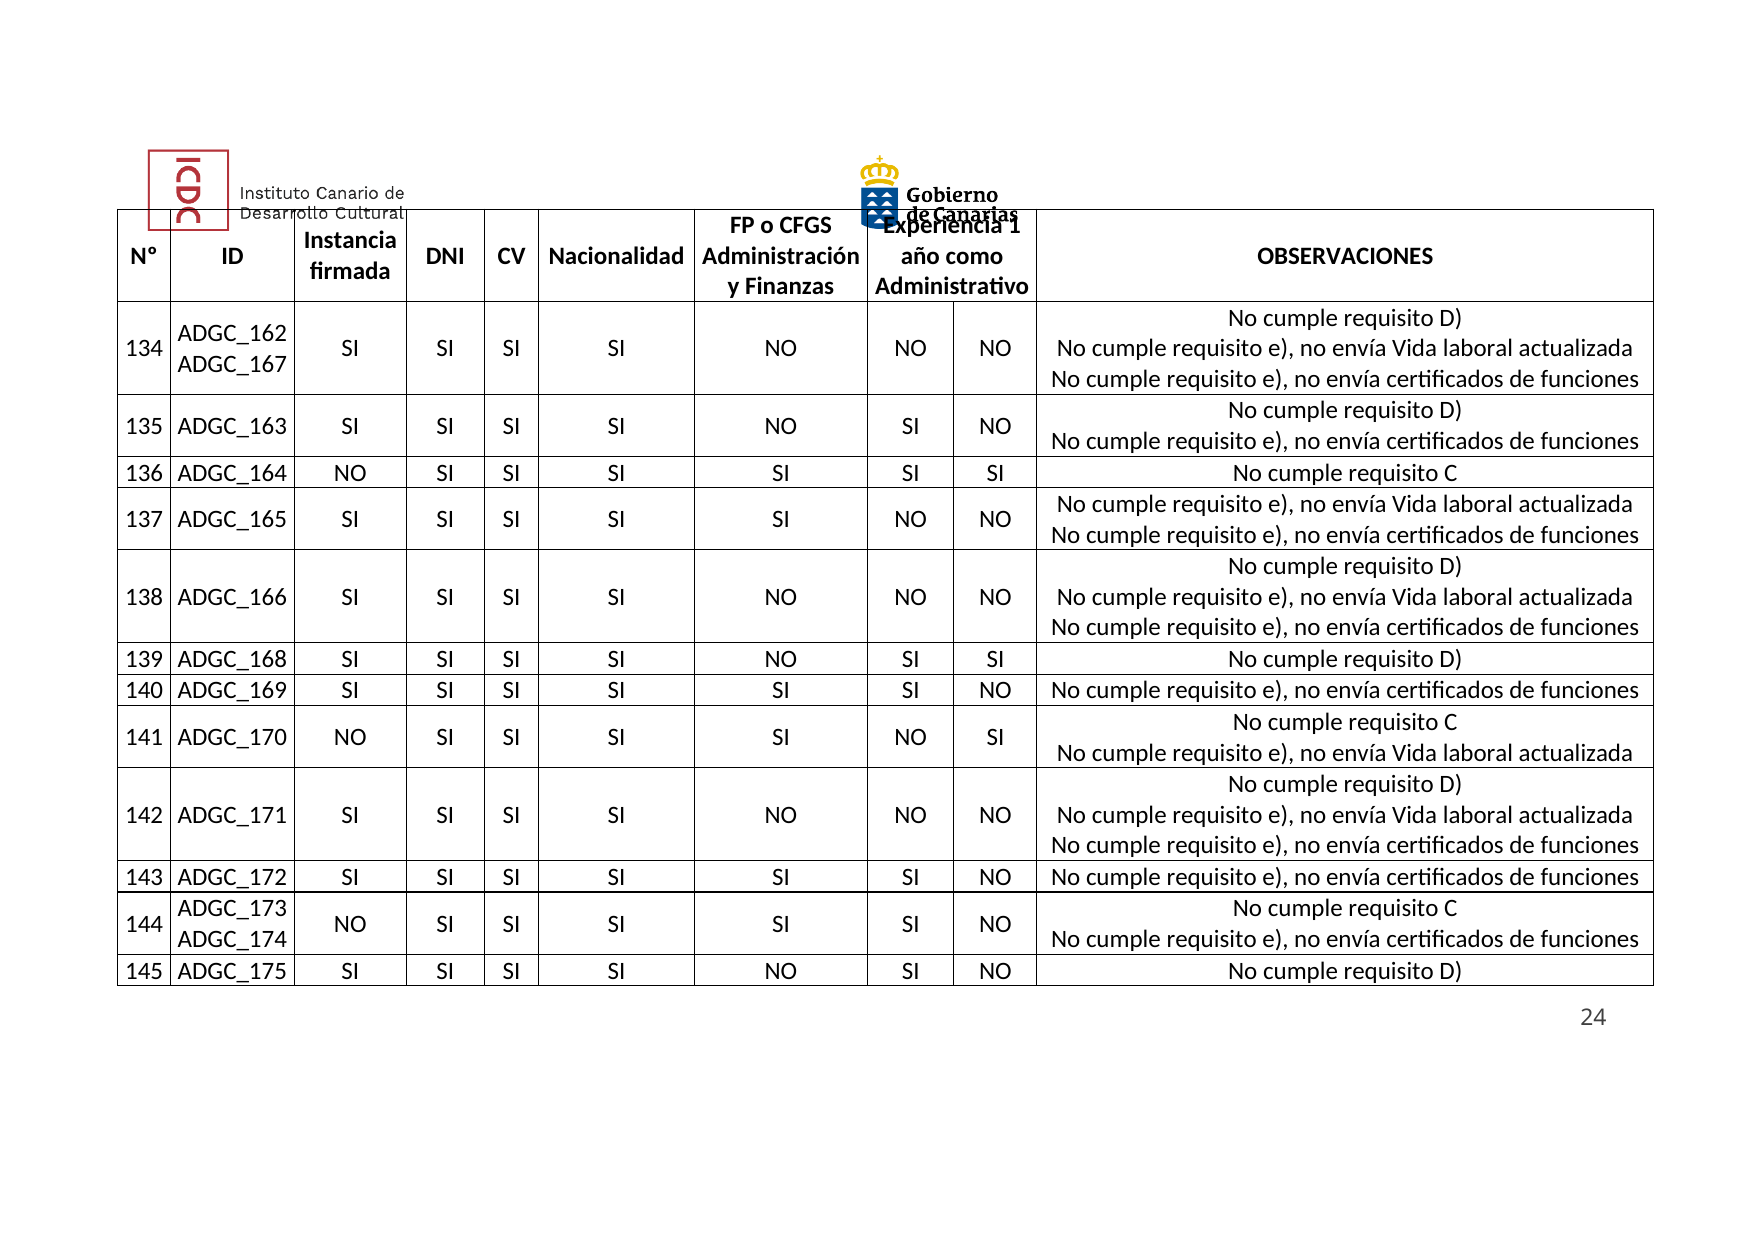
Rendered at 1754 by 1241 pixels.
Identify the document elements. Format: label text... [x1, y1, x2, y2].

table_cell 134 [118, 302, 170, 394]
table_cell SI [485, 643, 538, 673]
table_cell SI [407, 643, 484, 673]
table_cell SI [485, 550, 538, 642]
table_cell SI [407, 893, 484, 954]
table_cell No cumple requisito D) No cumple requisito e), no envía Vida laboral actualizada No cumple requisito e), no envía certificados de funciones [1037, 550, 1653, 642]
table_header OBSERVACIONES [1037, 210, 1653, 301]
table_cell NO [868, 550, 953, 642]
table_cell ADGC_163 [171, 395, 294, 456]
table_cell 137 [118, 488, 170, 549]
table_cell NO [695, 395, 867, 456]
table_cell 145 [118, 955, 170, 985]
table_cell SI [539, 457, 694, 487]
table_cell 138 [118, 550, 170, 642]
table_cell SI [407, 395, 484, 456]
table_cell ADGC_173 ADGC_174 [171, 893, 294, 954]
table_cell No cumple requisito C No cumple requisito e), no envía Vida laboral actualizada [1037, 706, 1653, 767]
table_cell SI [539, 550, 694, 642]
table_cell 143 [118, 861, 170, 891]
table_cell NO [695, 768, 867, 860]
table_cell SI [407, 675, 484, 705]
table_cell No cumple requisito C No cumple requisito e), no envía certificados de funciones [1037, 893, 1653, 954]
table_cell ADGC_170 [171, 706, 294, 767]
table_cell No cumple requisito e), no envía certificados de funciones [1037, 861, 1653, 891]
table_cell SI [485, 861, 538, 891]
table_cell NO [954, 550, 1036, 642]
table_cell SI [407, 488, 484, 549]
table_cell SI [539, 395, 694, 456]
table_header Nº [118, 210, 170, 301]
table_cell SI [539, 893, 694, 954]
table_cell SI [868, 395, 953, 456]
table_header Nacionalidad [539, 210, 694, 301]
table_cell SI [295, 768, 406, 860]
table_cell SI [485, 302, 538, 394]
table_cell SI [407, 550, 484, 642]
table_cell SI [407, 955, 484, 985]
table_cell SI [407, 706, 484, 767]
table_cell NO [695, 643, 867, 673]
table_cell SI [954, 457, 1036, 487]
table_cell ADGC_172 [171, 861, 294, 891]
table_cell SI [695, 861, 867, 891]
table_cell No cumple requisito C [1037, 457, 1653, 487]
table_cell SI [695, 457, 867, 487]
table_cell SI [695, 675, 867, 705]
table_cell ADGC_165 [171, 488, 294, 549]
table_cell NO [954, 395, 1036, 456]
table_cell SI [539, 861, 694, 891]
table_header FP o CFGS Administración y Finanzas [695, 210, 867, 301]
table_cell No cumple requisito D) No cumple requisito e), no envía certificados de funciones [1037, 395, 1653, 456]
table_cell NO [868, 302, 953, 394]
table_cell SI [295, 550, 406, 642]
table_cell SI [485, 768, 538, 860]
table_cell SI [407, 861, 484, 891]
table_cell SI [539, 643, 694, 673]
table_cell NO [954, 675, 1036, 705]
table_cell NO [954, 488, 1036, 549]
table_cell ADGC_169 [171, 675, 294, 705]
table_header Instancia firmada [295, 210, 406, 301]
table_cell SI [539, 955, 694, 985]
table_cell ADGC_168 [171, 643, 294, 673]
table_cell NO [868, 768, 953, 860]
table_cell NO [295, 457, 406, 487]
table_cell SI [954, 643, 1036, 673]
table_cell SI [695, 706, 867, 767]
table_cell SI [295, 488, 406, 549]
table_cell SI [539, 302, 694, 394]
table_cell 135 [118, 395, 170, 456]
table_cell NO [954, 893, 1036, 954]
table_cell ADGC_162 ADGC_167 [171, 302, 294, 394]
table_cell ADGC_166 [171, 550, 294, 642]
table_cell SI [868, 955, 953, 985]
table_cell NO [954, 768, 1036, 860]
table_cell NO [954, 955, 1036, 985]
table_cell No cumple requisito e), no envía Vida laboral actualizada No cumple requisito e), no envía certificados de funciones [1037, 488, 1653, 549]
table_header Experiencia 1 año como Administrativo [868, 210, 1036, 301]
table_cell SI [868, 457, 953, 487]
table_cell ADGC_175 [171, 955, 294, 985]
table_cell SI [407, 302, 484, 394]
table_header DNI [407, 210, 484, 301]
table_cell SI [868, 675, 953, 705]
table_cell 136 [118, 457, 170, 487]
table_cell NO [695, 550, 867, 642]
table_cell SI [485, 706, 538, 767]
table_cell No cumple requisito D) [1037, 643, 1653, 673]
table_cell No cumple requisito D) No cumple requisito e), no envía Vida laboral actualizada No cumple requisito e), no envía certificados de funciones [1037, 302, 1653, 394]
table_cell SI [868, 893, 953, 954]
table_cell SI [295, 675, 406, 705]
table_cell 141 [118, 706, 170, 767]
table_cell SI [695, 488, 867, 549]
table_cell NO [868, 488, 953, 549]
table_cell NO [295, 893, 406, 954]
table_cell NO [954, 302, 1036, 394]
table_cell SI [485, 488, 538, 549]
table_cell SI [868, 861, 953, 891]
table_cell ADGC_171 [171, 768, 294, 860]
table_cell No cumple requisito D) [1037, 955, 1653, 985]
table_cell 139 [118, 643, 170, 673]
table_header ID [171, 210, 294, 301]
table_cell SI [485, 955, 538, 985]
table_cell SI [295, 395, 406, 456]
table_cell NO [954, 861, 1036, 891]
table_cell SI [295, 302, 406, 394]
table_cell ADGC_164 [171, 457, 294, 487]
table_cell NO [695, 302, 867, 394]
table_cell SI [695, 893, 867, 954]
table_cell SI [954, 706, 1036, 767]
table_cell SI [868, 643, 953, 673]
table_cell No cumple requisito D) No cumple requisito e), no envía Vida laboral actualizada No cumple requisito e), no envía certificados de funciones [1037, 768, 1653, 860]
table_cell SI [485, 893, 538, 954]
table_cell SI [539, 706, 694, 767]
table_cell SI [485, 457, 538, 487]
table_cell SI [539, 675, 694, 705]
table_cell SI [485, 675, 538, 705]
table_cell SI [407, 768, 484, 860]
table_cell SI [295, 955, 406, 985]
table_cell NO [295, 706, 406, 767]
table_cell 144 [118, 893, 170, 954]
table_cell 142 [118, 768, 170, 860]
table_cell 140 [118, 675, 170, 705]
table_cell NO [695, 955, 867, 985]
table_cell SI [539, 488, 694, 549]
table_cell SI [485, 395, 538, 456]
table_header CV [485, 210, 538, 301]
table_cell NO [868, 706, 953, 767]
table_cell SI [295, 861, 406, 891]
table_cell SI [295, 643, 406, 673]
table_cell No cumple requisito e), no envía certificados de funciones [1037, 675, 1653, 705]
table_cell SI [407, 457, 484, 487]
table_cell SI [539, 768, 694, 860]
